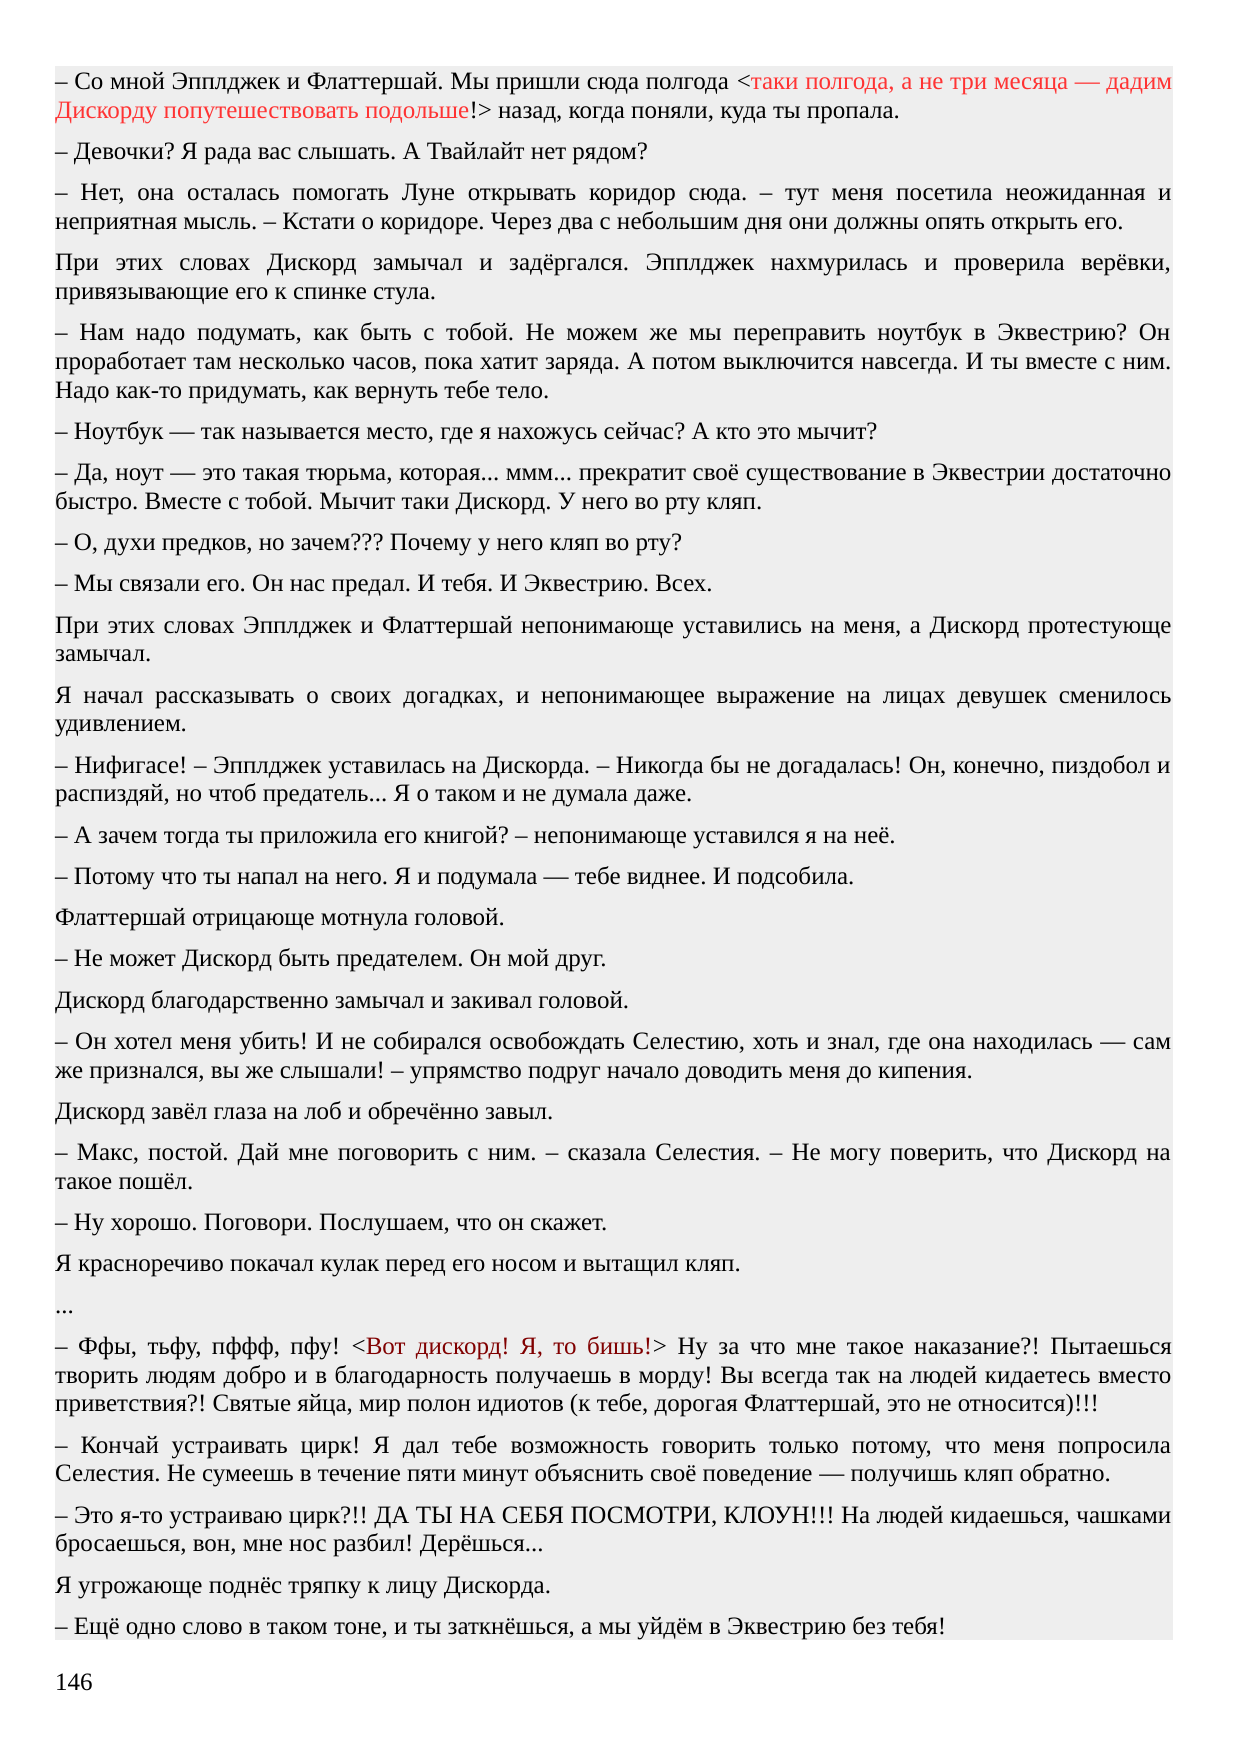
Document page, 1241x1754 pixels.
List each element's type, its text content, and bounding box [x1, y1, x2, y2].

text – Ноутбук — так называется место, где я нахожусь сейчас? А кто это мычит? [55, 416, 1173, 445]
text – Он хотел меня убить! И не собирался освобождать Селестию, хоть и знал, где она находилась — сам же признался, вы же слышали! – упрямство подруг начало доводить меня до кипения. [55, 1026, 1173, 1083]
text ... [55, 1290, 1173, 1318]
text При этих словах Эпплджек и Флаттершай непонимающе уставились на меня, а Дискорд протестующе замычал. [55, 610, 1173, 667]
text – Нет, она осталась помогать Луне открывать коридор сюда. – тут меня посетила неожиданная и неприятная мысль. – Кстати о коридоре. Через два с небольшим дня они должны опять открыть его. [55, 177, 1173, 235]
text Дискорд благодарственно замычал и закивал головой. [55, 985, 1173, 1013]
text Дискорд завёл глаза на лоб и обречённо завыл. [55, 1096, 1173, 1125]
text При этих словах Дискорд замычал и задёргался. Эпплджек нахмурилась и проверила верёвки, привязывающие его к спинке стула. [55, 247, 1173, 305]
text – Не может Дискорд быть предателем. Он мой друг. [55, 943, 1173, 972]
text – Ну хорошо. Поговори. Послушаем, что он скажет. [55, 1207, 1173, 1236]
text Флаттершай отрицающе мотнула головой. [55, 902, 1173, 931]
text – Со мной Эпплджек и Флаттершай. Мы пришли сюда полгода <таки полгода, а не три месяца — дадим Дискорду попутешествовать подольше!> назад, когда поняли, куда ты пропала. [55, 66, 1173, 123]
text – Это я-то устраиваю цирк?!! ДА ТЫ НА СЕБЯ ПОСМОТРИ, КЛОУН!!! На людей кидаешься, чашками бросаешься, вон, мне нос разбил! Дерёшься... [55, 1500, 1173, 1557]
text – Девочки? Я рада вас слышать. А Твайлайт нет рядом? [55, 136, 1173, 165]
text – Потому что ты напал на него. Я и подумала — тебе виднее. И подсобила. [55, 861, 1173, 890]
text Я угрожающе поднёс тряпку к лицу Дискорда. [55, 1570, 1173, 1598]
text – Ффы, тьфу, пффф, пфу! <Вот дискорд! Я, то бишь!> Ну за что мне такое наказание?! Пытаешься творить людям добро и в благодарность получаешь в морду! Вы всегда так на людей кидаетесь вместо приветствия?! Святые яйца, мир полон идиотов (к тебе, дорогая Флаттершай, это не относится)!!! [55, 1331, 1173, 1417]
text – Нам надо подумать, как быть с тобой. Не можем же мы переправить ноутбук в Эквестрию? Он проработает там несколько часов, пока хатит заряда. А потом выключится навсегда. И ты вместе с ним. Надо как-то придумать, как вернуть тебе тело. [55, 317, 1173, 403]
text – Макс, постой. Дай мне поговорить с ним. – сказала Селестия. – Не могу поверить, что Дискорд на такое пошёл. [55, 1137, 1173, 1195]
text – Да, ноут — это такая тюрьма, которая... ммм... прекратит своё существование в Эквестрии достаточно быстро. Вместе с тобой. Мычит таки Дискорд. У него во рту кляп. [55, 457, 1173, 515]
text Я красноречиво покачал кулак перед его носом и вытащил кляп. [55, 1248, 1173, 1277]
text – Нифигасе! – Эпплджек уставилась на Дискорда. – Никогда бы не догадалась! Он, конечно, пиздобол и распиздяй, но чтоб предатель... Я о таком и не думала даже. [55, 750, 1173, 807]
text – О, духи предков, но зачем??? Почему у него кляп во рту? [55, 527, 1173, 556]
text – А зачем тогда ты приложила его книгой? – непонимающе уставился я на неё. [55, 820, 1173, 848]
text – Кончай устраивать цирк! Я дал тебе возможность говорить только потому, что меня попросила Селестия. Не сумеешь в течение пяти минут объяснить своё поведение — получишь кляп обратно. [55, 1430, 1173, 1487]
text – Ещё одно слово в таком тоне, и ты заткнёшься, а мы уйдём в Эквестрию без тебя! [55, 1611, 1173, 1640]
text – Мы связали его. Он нас предал. И тебя. И Эквестрию. Всех. [55, 568, 1173, 597]
text Я начал рассказывать о своих догадках, и непонимающее выражение на лицах девушек сменилось удивлением. [55, 680, 1173, 737]
